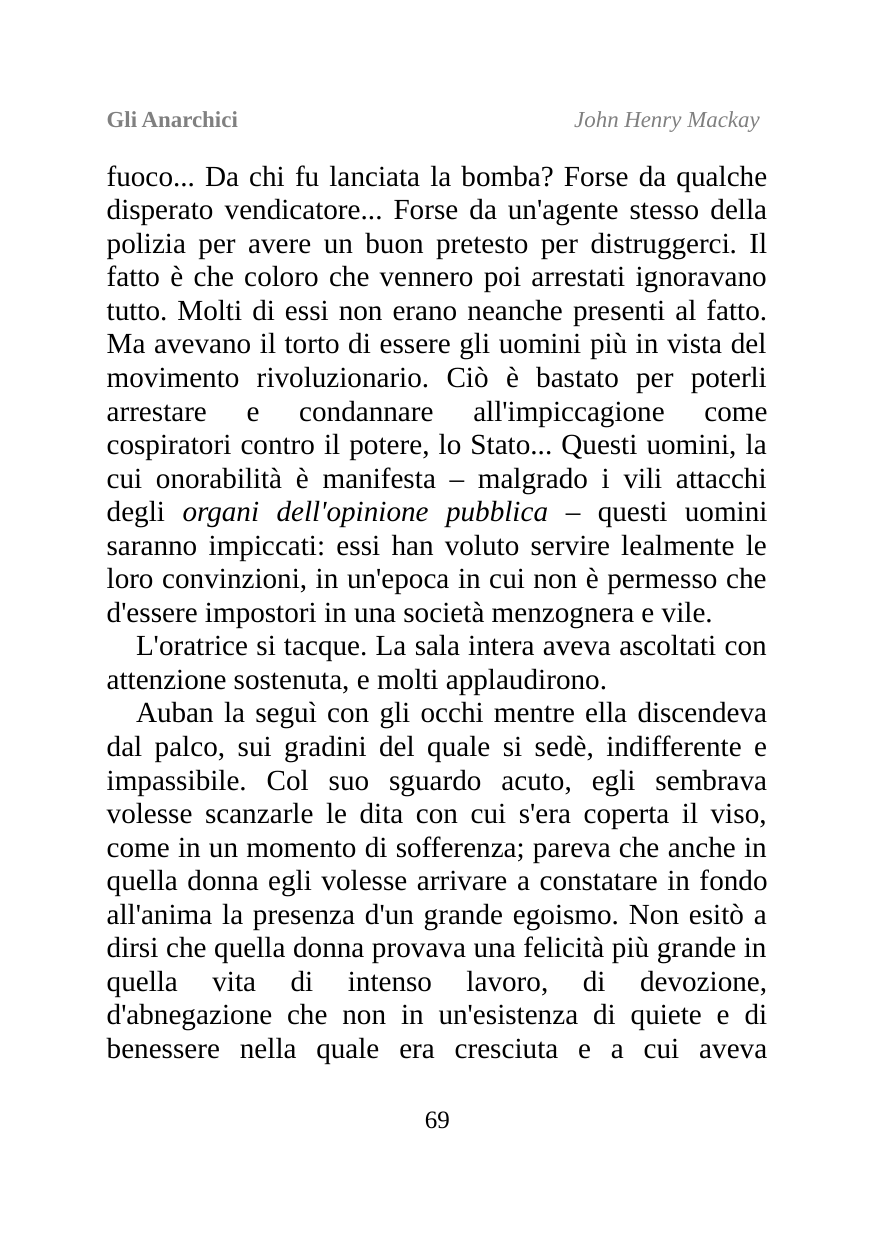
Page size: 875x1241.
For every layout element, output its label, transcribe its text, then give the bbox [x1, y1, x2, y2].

text Auban la seguì con gli occhi mentre ella discendeva dal palco, sui gradini del quale si sedè, indifferente e impassibile. Col suo sguardo acuto, egli sembrava volesse scanzarle le dita con cui s'era coperta il viso, come in un momento di sofferenza; pareva che anche in quella donna egli volesse arrivare a constatare in fondo all'anima la presenza d'un grande egoismo. Non esitò a dirsi che quella donna provava una felicità più grande in quella vita di intenso lavoro, di devozione, d'abnegazione che non in un'esistenza di quiete e di benessere nella quale era cresciuta e a cui aveva [106, 696, 768, 1064]
text fuoco... Da chi fu lanciata la bomba? Forse da qualche disperato vendicatore... Forse da un'agente stesso della polizia per avere un buon pretesto per distruggerci. Il fatto è che coloro che vennero poi arrestati ignoravano tutto. Molti di essi non erano neanche presenti al fatto. Ma avevano il torto di essere gli uomini più in vista del movimento rivoluzionario. Ciò è bastato per poterli arrestare e condannare all'impiccagione come cospiratori contro il potere, lo Stato... Questi uomini, la cui onorabilità è manifesta – malgrado i vili attacchi degli organi dell'opinione pubblica – questi uomini saranno impiccati: essi han voluto servire lealmente le loro convinzioni, in un'epoca in cui non è permesso che d'essere impostori in una società menzognera e vile. [106, 159, 768, 628]
text L'oratrice si tacque. La sala intera aveva ascoltati con attenzione sostenuta, e molti applaudirono. [106, 628, 768, 696]
